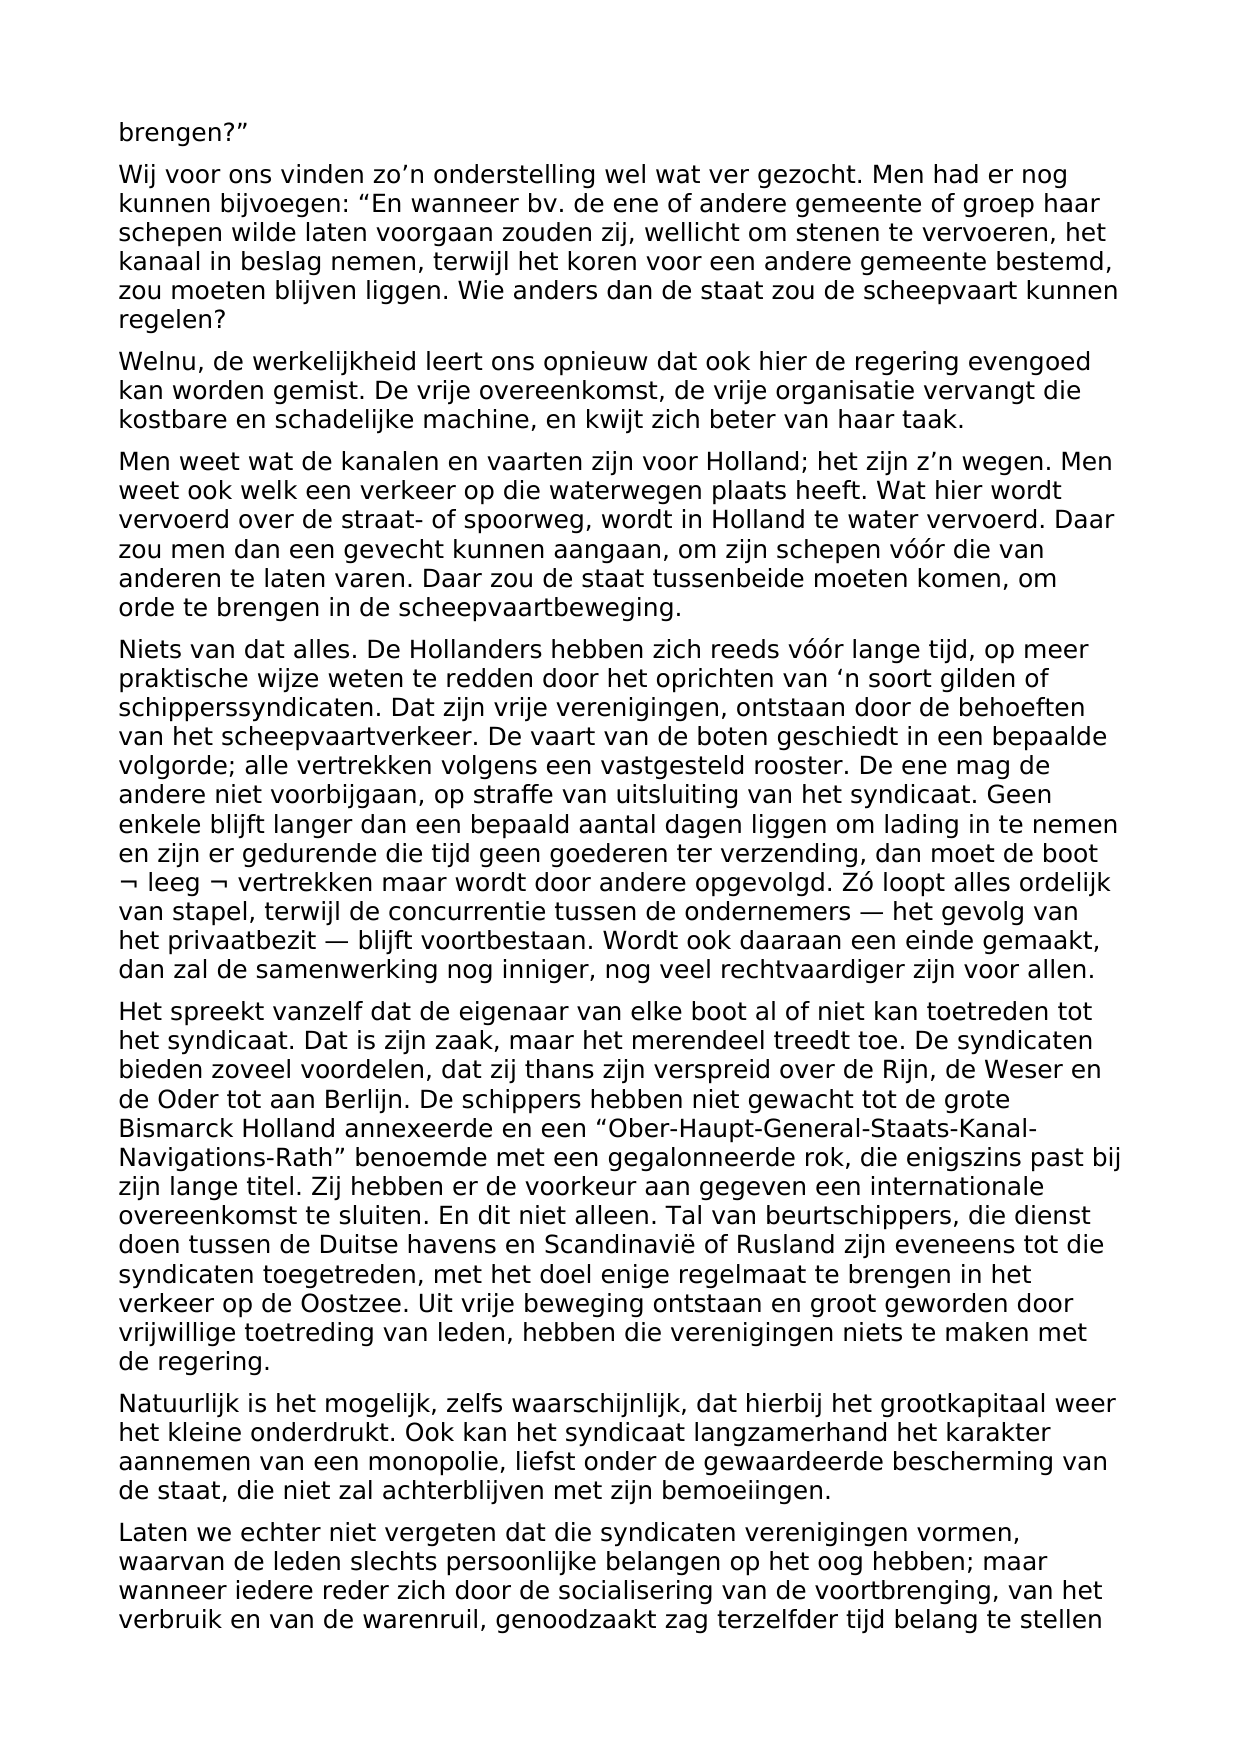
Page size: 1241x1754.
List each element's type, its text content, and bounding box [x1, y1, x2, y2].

text Wij voor ons vinden zo’n onderstelling wel wat ver gezocht. Men had er nog kunnen bijvoegen: “En wanneer bv. de ene of andere gemeente of groep haar schepen wilde laten voorgaan zouden zij, wellicht om stenen te vervoeren, het kanaal in beslag nemen, terwijl het koren voor een andere gemeente bestemd, zou moeten blijven liggen. Wie anders dan de staat zou de scheepvaart kunnen regelen? [118, 160, 1122, 335]
text Natuurlijk is het mogelijk, zelfs waarschijnlijk, dat hierbij het grootkapitaal weer het kleine onderdrukt. Ook kan het syndicaat langzamerhand het karakter aannemen van een monopolie, liefst onder de gewaardeerde bescherming van de staat, die niet zal achterblijven met zijn bemoeiingen. [118, 1389, 1122, 1506]
text Welnu, de werkelijkheid leert ons opnieuw dat ook hier de regering evengoed kan worden gemist. De vrije overeenkomst, de vrije organisatie vervangt die kostbare en schadelijke machine, en kwijt zich beter van haar taak. [118, 347, 1122, 435]
text brengen?” [118, 118, 1122, 147]
text Laten we echter niet vergeten dat die syndicaten verenigingen vormen, waarvan de leden slechts persoonlijke belangen op het oog hebben; maar wanneer iedere reder zich door de socialisering van de voortbrenging, van het verbruik en van de warenruil, genoodzaakt zag terzelfder tijd belang te stellen [118, 1518, 1122, 1635]
text Niets van dat alles. De Hollanders hebben zich reeds vóór lange tijd, op meer praktische wijze weten te redden door het oprichten van ‘n soort gilden of schipperssyndicaten. Dat zijn vrije verenigingen, ontstaan door de behoeften van het scheepvaartverkeer. De vaart van de boten geschiedt in een bepaalde volgorde; alle vertrekken volgens een vastgesteld rooster. De ene mag de andere niet voorbijgaan, op straffe van uitsluiting van het syndicaat. Geen enkele blijft langer dan een bepaald aantal dagen liggen om lading in te nemen en zijn er gedurende die tijd geen goederen ter verzending, dan moet de boot ¬ leeg ¬ vertrekken maar wordt door andere opgevolgd. Zó loopt alles ordelijk van stapel, terwijl de concurrentie tussen de ondernemers — het gevolg van het privaatbezit — blijft voortbestaan. Wordt ook daaraan een einde gemaakt, dan zal de samenwerking nog inniger, nog veel rechtvaardiger zijn voor allen. [118, 635, 1122, 985]
text Men weet wat de kanalen en vaarten zijn voor Holland; het zijn z’n wegen. Men weet ook welk een verkeer op die waterwegen plaats heeft. Wat hier wordt vervoerd over de straat- of spoorweg, wordt in Holland te water vervoerd. Daar zou men dan een gevecht kunnen aangaan, om zijn schepen vóór die van anderen te laten varen. Daar zou de staat tussenbeide moeten komen, om orde te brengen in de scheepvaartbeweging. [118, 447, 1122, 622]
text Het spreekt vanzelf dat de eigenaar van elke boot al of niet kan toetreden tot het syndicaat. Dat is zijn zaak, maar het merendeel treedt toe. De syndicaten bieden zoveel voordelen, dat zij thans zijn verspreid over de Rijn, de Weser en de Oder tot aan Berlijn. De schippers hebben niet gewacht tot de grote Bismarck Holland annexeerde en een “Ober-Haupt-General-Staats-Kanal-Navigations-Rath” benoemde met een gegalonneerde rok, die enigszins past bij zijn lange titel. Zij hebben er de voorkeur aan gegeven een internationale overeenkomst te sluiten. En dit niet alleen. Tal van beurtschippers, die dienst doen tussen de Duitse havens en Scandinavië of Rusland zijn eveneens tot die syndicaten toegetreden, met het doel enige regelmaat te brengen in het verkeer op de Oostzee. Uit vrije beweging ontstaan en groot geworden door vrijwillige toetreding van leden, hebben die verenigingen niets te maken met de regering. [118, 997, 1122, 1376]
